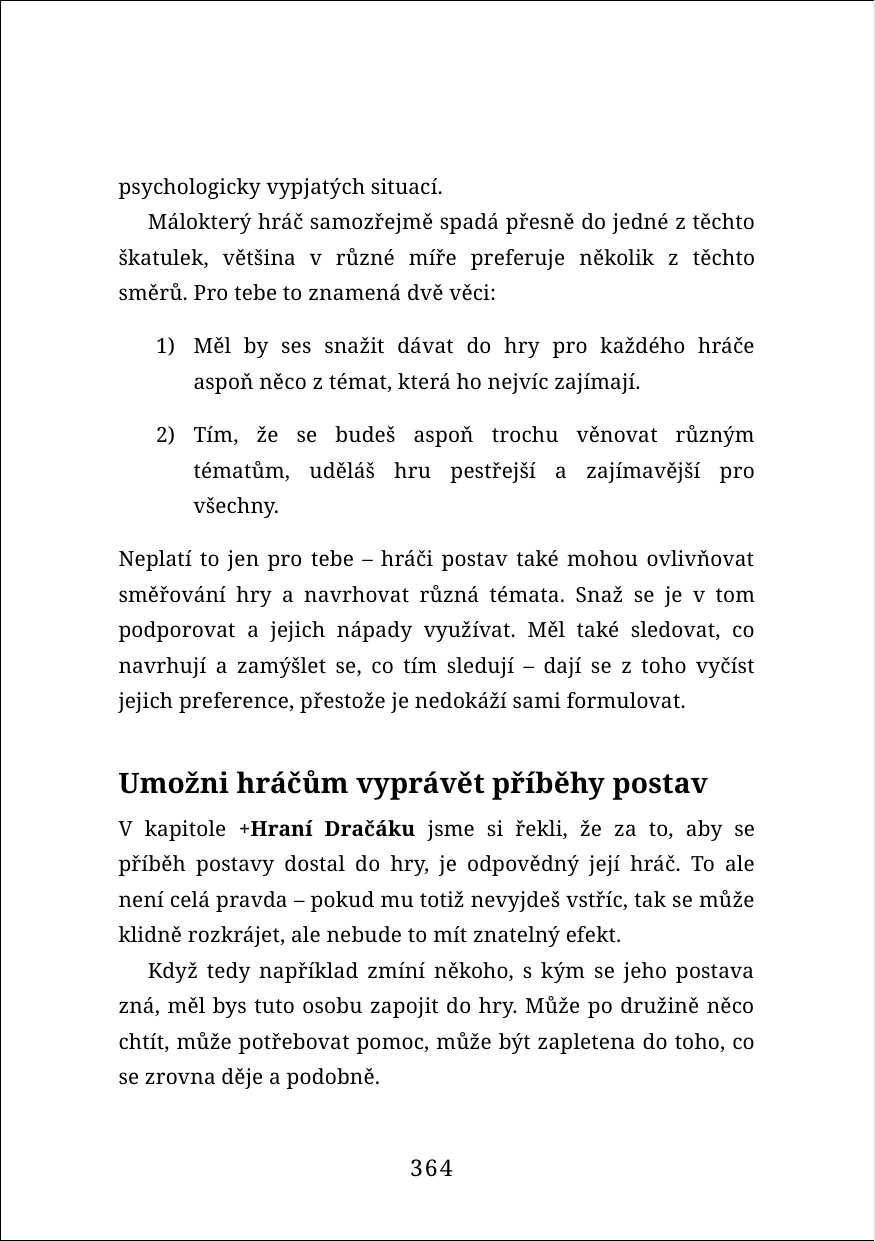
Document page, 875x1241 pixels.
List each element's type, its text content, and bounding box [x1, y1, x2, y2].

text V kapitole +Hraní Dračáku jsme si řekli, že za to, aby se příběh postavy dostal do hry, je odpovědný její hráč. To ale není celá pravda – pokud mu totiž nevyjdeš vstříc, tak se může klidně rozkrájet, ale nebude to mít znatelný efekt. Když tedy například zmíní někoho, s kým se jeho postava zná, měl bys tuto osobu zapojit do hry. Může po družině něco chtít, může potřebovat pomoc, může být zapletena do toho, co se zrovna děje a podobně. [118, 814, 756, 1091]
list Měl by ses snažit dávat do hry pro každého hráče aspoň něco z témat, která ho nejvíc zajímají. [156, 332, 756, 396]
list Tím, že se budeš aspoň trochu věnovat různým tématům, uděláš hru pestřejší a zajímavější pro všechny. [156, 420, 756, 520]
text psychologicky vypjatých situací. Málokterý hráč samozřejmě spadá přesně do jedné z těchto škatulek, většina v různé míře preferuje několik z těchto směrů. Pro tebe to znamená dvě věci: [118, 172, 756, 307]
subtitle Umožni hráčům vyprávět příběhy postav [118, 763, 756, 802]
text Neplatí to jen pro tebe – hráči postav také mohou ovlivňovat směřování hry a navrhovat různá témata. Snaž se je v tom podporovat a jejich nápady využívat. Měl také sledovat, co navrhují a zamýšlet se, co tím sledují – dají se z toho vyčíst jejich preference, přestože je nedokáží sami formulovat. [118, 544, 756, 715]
